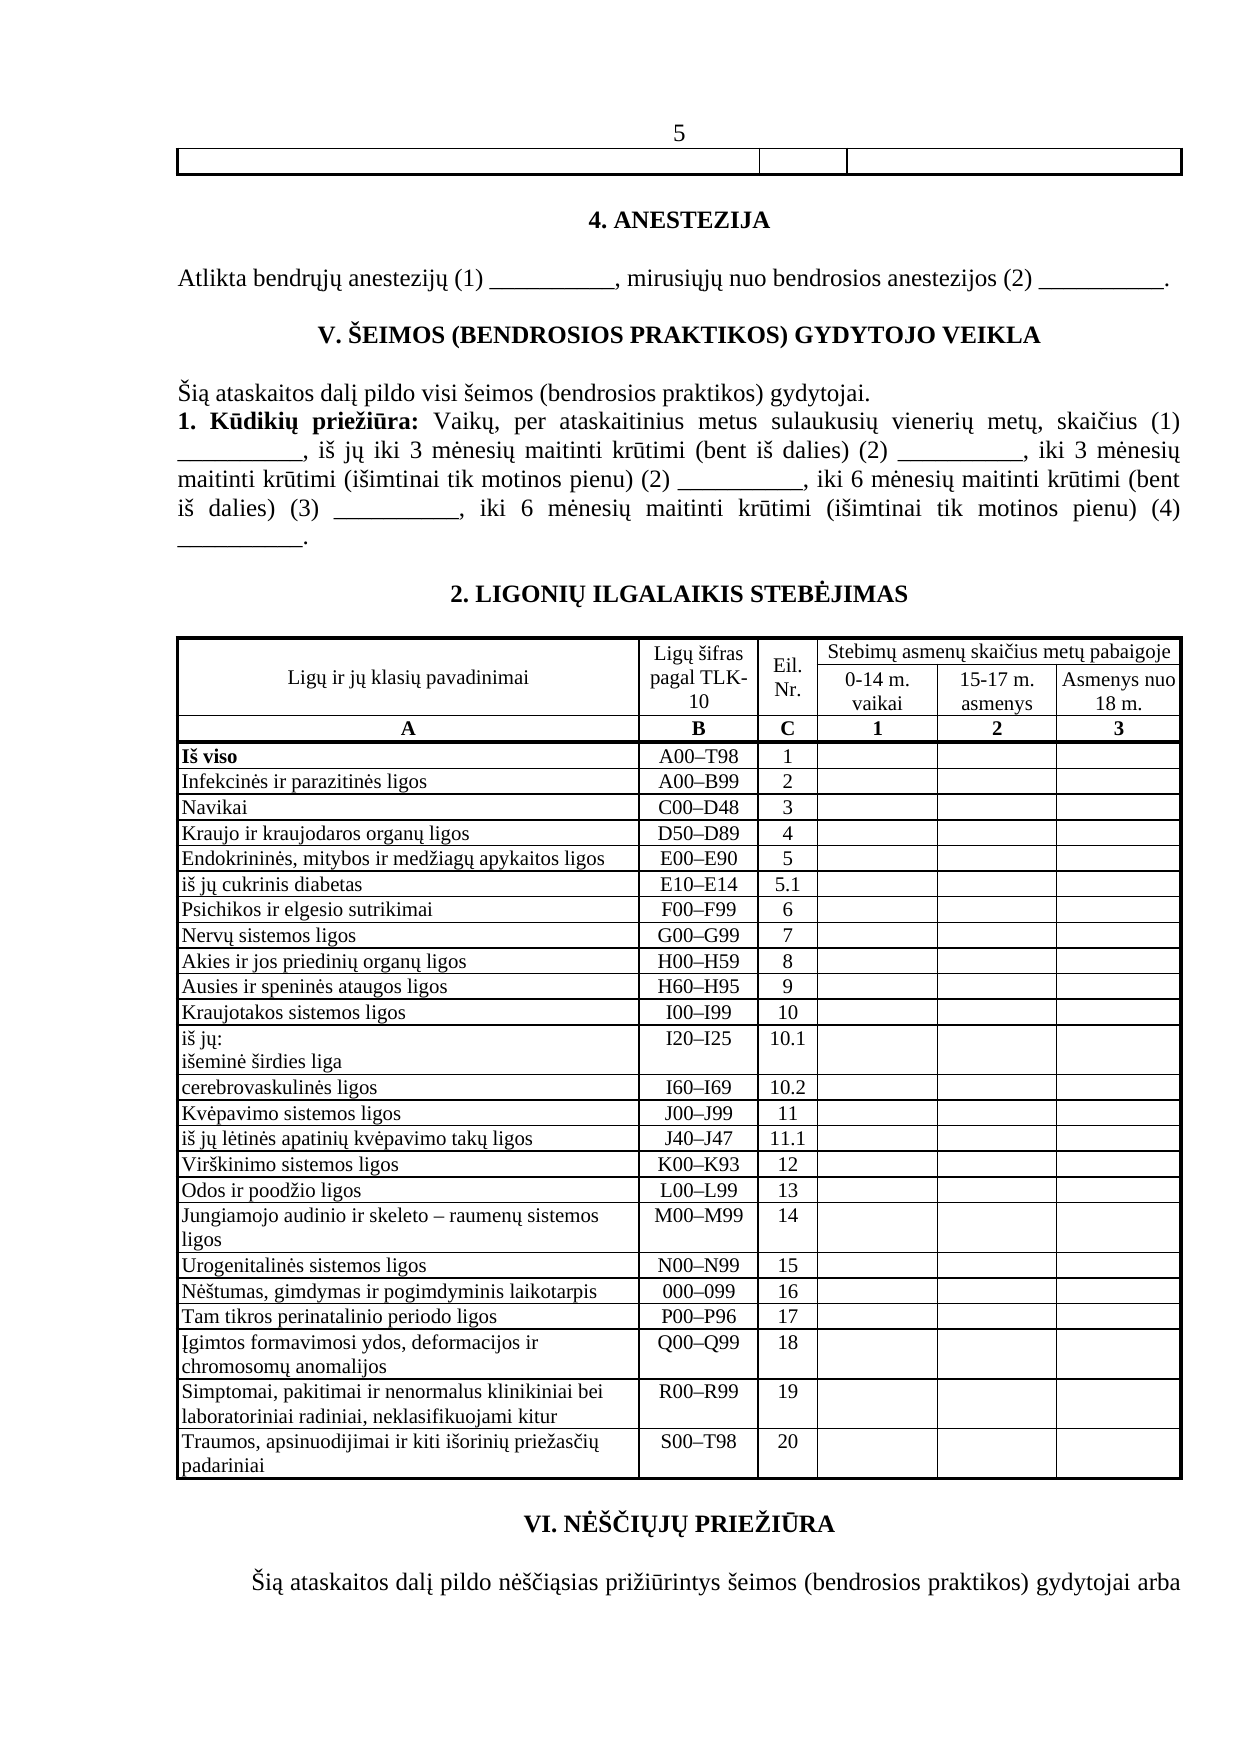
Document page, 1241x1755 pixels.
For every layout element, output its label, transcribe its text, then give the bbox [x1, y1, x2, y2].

table_header Stebimų asmenų skaičius metų pabaigoje [818, 640, 1179, 663]
table_cell N00–N99 [640, 1253, 757, 1277]
table_cell Simptomai, pakitimai ir nenormalus klinikiniai bei laboratoriniai radiniai, neklasifikuojami kitur [179, 1380, 638, 1428]
table_cell [848, 149, 1180, 173]
text VI. NĖŠČIŲJŲ PRIEŽIŪRA [177, 1509, 1181, 1538]
table_cell [1057, 1380, 1179, 1428]
table_cell Urogenitalinės sistemos ligos [179, 1253, 638, 1277]
table_cell [1057, 1330, 1179, 1378]
table_cell [938, 744, 1056, 768]
table_cell Nėštumas, gimdymas ir pogimdyminis laikotarpis [179, 1279, 638, 1303]
table_cell [818, 1429, 937, 1477]
table_cell Virškinimo sistemos ligos [179, 1152, 638, 1176]
table_cell A00–T98 [640, 744, 757, 768]
table_cell [818, 1330, 937, 1378]
table_cell [818, 821, 937, 844]
table_cell [938, 1178, 1056, 1202]
table_cell 3 [1057, 716, 1179, 740]
table_cell 18 [759, 1330, 817, 1378]
table_cell [1057, 1253, 1179, 1277]
table_cell A [179, 716, 638, 740]
table_cell M00–M99 [640, 1203, 757, 1251]
text 1. Kūdikių priežiūra: Vaikų, per ataskaitinius metus sulaukusių vienerių metų, skaičius (1) __________, iš jų iki 3 mėnesių maitinti krūtimi (bent iš dalies) (2) __________, iki 3 mėnesių maitinti krūtimi (išimtinai tik motinos pienu) (2) __________, iki 6 mėnesių maitinti krūtimi (bent iš dalies) (3) __________, iki 6 mėnesių maitinti krūtimi (išimtinai tik motinos pienu) (4) __________. [177, 406, 1181, 550]
table_cell 14 [759, 1203, 817, 1251]
table_cell [1057, 1152, 1179, 1176]
table_cell cerebrovaskulinės ligos [179, 1075, 638, 1099]
table_cell Traumos, apsinuodijimai ir kiti išorinių priežasčių padariniai [179, 1429, 638, 1477]
table_cell 7 [759, 923, 817, 947]
table_cell 000–099 [640, 1279, 757, 1303]
table_cell [818, 1000, 937, 1024]
table_cell [938, 1203, 1056, 1251]
table_cell iš jų: išeminė širdies liga [179, 1026, 638, 1073]
table_cell [1057, 744, 1179, 768]
table_cell [1057, 923, 1179, 947]
table_cell [818, 1075, 937, 1099]
table_cell Iš viso [179, 744, 638, 768]
table_cell 11 [759, 1101, 817, 1125]
table_cell [1057, 949, 1179, 973]
table_cell [818, 1178, 937, 1202]
table_cell 6 [759, 897, 817, 921]
table_cell 5.1 [759, 872, 817, 896]
table_cell [818, 1253, 937, 1277]
table_cell [1057, 1000, 1179, 1024]
table_cell [1057, 1075, 1179, 1099]
table_cell 10.2 [759, 1075, 817, 1099]
table_cell B [640, 716, 757, 740]
table_cell 11.1 [759, 1126, 817, 1150]
text Atlikta bendrųjų anestezijų (1) __________, mirusiųjų nuo bendrosios anestezijos (2) __________. [177, 263, 1181, 291]
table_cell [938, 897, 1056, 921]
table_cell Kvėpavimo sistemos ligos [179, 1101, 638, 1125]
table_cell [818, 897, 937, 921]
table_cell [818, 1304, 937, 1328]
table_cell [938, 821, 1056, 844]
table_cell Nervų sistemos ligos [179, 923, 638, 947]
table_cell Ausies ir speninės ataugos ligos [179, 974, 638, 998]
table_header Eil. Nr. [759, 640, 817, 715]
table_cell [938, 1429, 1056, 1477]
table_cell H60–H95 [640, 974, 757, 998]
table_cell [938, 1075, 1056, 1099]
table_cell [1057, 974, 1179, 998]
table_cell 10.1 [759, 1026, 817, 1073]
table_cell [1057, 1126, 1179, 1150]
table_cell 2 [938, 716, 1056, 740]
table_cell [938, 795, 1056, 819]
table_cell [818, 769, 937, 793]
table_cell J00–J99 [640, 1101, 757, 1125]
table_cell 15-17 m. asmenys [938, 665, 1056, 715]
table_cell Tam tikros perinatalinio periodo ligos [179, 1304, 638, 1328]
table_cell 9 [759, 974, 817, 998]
text V. ŠEIMOS (BENDROSIOS PRAKTIKOS) GYDYTOJO VEIKLA [177, 320, 1181, 349]
table_cell iš jų cukrinis diabetas [179, 872, 638, 896]
table_cell [818, 1380, 937, 1428]
text Šią ataskaitos dalį pildo visi šeimos (bendrosios praktikos) gydytojai. [177, 378, 1181, 406]
table_cell Q00–Q99 [640, 1330, 757, 1378]
table_cell 19 [759, 1380, 817, 1428]
table_cell Asmenys nuo 18 m. [1057, 665, 1179, 715]
table_cell [1057, 769, 1179, 793]
table_cell 8 [759, 949, 817, 973]
table_cell [938, 1279, 1056, 1303]
table_cell [818, 744, 937, 768]
table_cell A00–B99 [640, 769, 757, 793]
table_cell [818, 1026, 937, 1073]
table_cell H00–H59 [640, 949, 757, 973]
table_cell 17 [759, 1304, 817, 1328]
table_cell [938, 1330, 1056, 1378]
table_cell [818, 1101, 937, 1125]
text 4. ANESTEZIJA [177, 205, 1181, 234]
table_cell [179, 149, 759, 173]
table_cell Navikai [179, 795, 638, 819]
table_cell [1057, 1178, 1179, 1202]
table_cell S00–T98 [640, 1429, 757, 1477]
table_cell [818, 949, 937, 973]
table_cell [1057, 1101, 1179, 1125]
table_cell J40–J47 [640, 1126, 757, 1150]
table_cell Jungiamojo audinio ir skeleto – raumenų sistemos ligos [179, 1203, 638, 1251]
table_cell [818, 1279, 937, 1303]
table_cell Kraujo ir kraujodaros organų ligos [179, 821, 638, 844]
table_cell G00–G99 [640, 923, 757, 947]
table_cell [818, 974, 937, 998]
table_cell 15 [759, 1253, 817, 1277]
table_cell [760, 149, 846, 173]
table_header Ligų ir jų klasių pavadinimai [179, 640, 638, 715]
table_cell 0-14 m. vaikai [818, 665, 937, 715]
table_cell [938, 872, 1056, 896]
table_cell [1057, 1279, 1179, 1303]
text 2. LIGONIŲ ILGALAIKIS STEBĖJIMAS [177, 579, 1181, 608]
table_cell P00–P96 [640, 1304, 757, 1328]
table_cell [938, 846, 1056, 870]
table_cell [938, 1380, 1056, 1428]
table_cell [938, 1126, 1056, 1150]
table_cell 4 [759, 821, 817, 844]
table_cell [1057, 897, 1179, 921]
table_cell [1057, 1026, 1179, 1073]
table_cell 2 [759, 769, 817, 793]
table_cell C [759, 716, 817, 740]
table_cell I00–I99 [640, 1000, 757, 1024]
table_cell [938, 1253, 1056, 1277]
table_cell iš jų lėtinės apatinių kvėpavimo takų ligos [179, 1126, 638, 1150]
table_cell [938, 949, 1056, 973]
table_cell 12 [759, 1152, 817, 1176]
table_cell I20–I25 [640, 1026, 757, 1073]
table_cell 13 [759, 1178, 817, 1202]
table_cell [1057, 1304, 1179, 1328]
table_cell [1057, 821, 1179, 844]
table_cell D50–D89 [640, 821, 757, 844]
table_cell [818, 1152, 937, 1176]
table_cell 20 [759, 1429, 817, 1477]
table_cell K00–K93 [640, 1152, 757, 1176]
table_cell Odos ir poodžio ligos [179, 1178, 638, 1202]
table_cell [938, 1152, 1056, 1176]
table_cell 5 [759, 846, 817, 870]
text Šią ataskaitos dalį pildo nėščiąsias prižiūrintys šeimos (bendrosios praktikos) gydytojai arba [177, 1567, 1181, 1595]
table_cell Kraujotakos sistemos ligos [179, 1000, 638, 1024]
table_cell [938, 769, 1056, 793]
table_cell [818, 846, 937, 870]
table_cell F00–F99 [640, 897, 757, 921]
table_cell Įgimtos formavimosi ydos, deformacijos ir chromosomų anomalijos [179, 1330, 638, 1378]
table_cell Infekcinės ir parazitinės ligos [179, 769, 638, 793]
table_cell [938, 1101, 1056, 1125]
table_cell [938, 1026, 1056, 1073]
table_cell [818, 872, 937, 896]
table_header Ligų šifras pagal TLK-10 [640, 640, 757, 715]
table_cell [818, 1126, 937, 1150]
table_cell 1 [759, 744, 817, 768]
table_cell [1057, 872, 1179, 896]
table_cell [938, 923, 1056, 947]
table_cell 1 [818, 716, 937, 740]
table_cell E00–E90 [640, 846, 757, 870]
table_cell [1057, 846, 1179, 870]
table_cell [1057, 1203, 1179, 1251]
table_cell L00–L99 [640, 1178, 757, 1202]
table_cell Akies ir jos priedinių organų ligos [179, 949, 638, 973]
table_cell [938, 974, 1056, 998]
table_cell R00–R99 [640, 1380, 757, 1428]
table_cell I60–I69 [640, 1075, 757, 1099]
table_cell 16 [759, 1279, 817, 1303]
table_cell C00–D48 [640, 795, 757, 819]
table_cell [938, 1000, 1056, 1024]
table_cell [1057, 795, 1179, 819]
table_cell E10–E14 [640, 872, 757, 896]
table_cell 3 [759, 795, 817, 819]
table_cell [1057, 1429, 1179, 1477]
table_cell [938, 1304, 1056, 1328]
table_cell Endokrininės, mitybos ir medžiagų apykaitos ligos [179, 846, 638, 870]
table_cell [818, 795, 937, 819]
table_cell [818, 923, 937, 947]
table_cell Psichikos ir elgesio sutrikimai [179, 897, 638, 921]
table_cell 10 [759, 1000, 817, 1024]
table_cell [818, 1203, 937, 1251]
